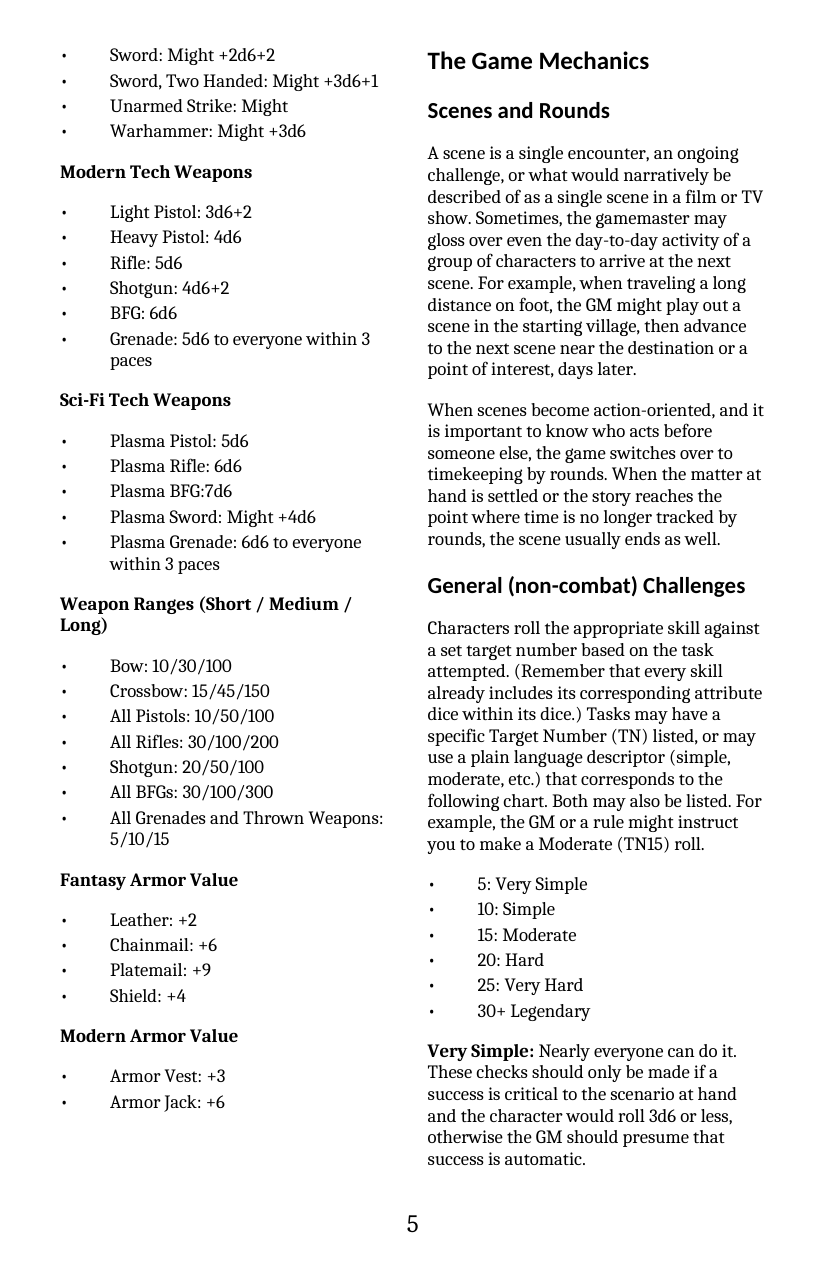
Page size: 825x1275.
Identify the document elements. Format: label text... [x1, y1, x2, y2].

list Bow: 10/30/100 [60, 655, 397, 677]
text Sci-Fi Tech Weapons [60, 390, 397, 412]
list Sword, Two Handed: Might +3d6+1 [60, 70, 397, 92]
text Characters roll the appropriate skill against a set target number based on the task attempted. (Remember that every skill already includes its corresponding attribute dice within its dice.) Tasks may have a specific Target Number (TN) listed, or may use a plain language descriptor (simple, moderate, etc.) that corresponds to the following chart. Both may also be listed. For example, the GM or a rule might instruct you to make a Moderate (TN15) roll. [427, 618, 765, 855]
list 10: Simple [427, 899, 765, 920]
text Fantasy Armor Value [60, 869, 397, 891]
subtitle General (non-combat) Challenges [427, 571, 765, 599]
list Rifle: 5d6 [60, 252, 397, 274]
list 15: Moderate [427, 924, 765, 946]
text A scene is a single encounter, an ongoing challenge, or what would narratively be described of as a single scene in a film or TV show. Sometimes, the gamemaster may gloss over even the day-to-day activity of a group of characters to arrive at the next scene. For example, when traveling a long distance on foot, the GM might play out a scene in the starting village, then advance to the next scene near the destination or a point of interest, days later. [427, 143, 765, 380]
text Weapon Ranges (Short / Medium / Long) [60, 593, 397, 637]
list 25: Very Hard [427, 975, 765, 996]
list Light Pistol: 3d6+2 [60, 202, 397, 223]
list Warhammer: Might +3d6 [60, 121, 397, 142]
text Very Simple: Nearly everyone can do it. These checks should only be made if a success is critical to the scenario at hand and the character would roll 3d6 or less, otherwise the GM should presume that success is automatic. [427, 1040, 765, 1170]
list Chainmail: +6 [60, 935, 397, 956]
list Heavy Pistol: 4d6 [60, 227, 397, 248]
list 5: Very Simple [427, 873, 765, 895]
list Armor Vest: +3 [60, 1066, 397, 1087]
list Shotgun: 20/50/100 [60, 757, 397, 778]
list Grenade: 5d6 to everyone within 3 paces [60, 328, 397, 371]
list Plasma BFG:7d6 [60, 481, 397, 502]
list 30+ Legendary [427, 1000, 765, 1022]
list Armor Jack: +6 [60, 1091, 397, 1113]
list Leather: +2 [60, 909, 397, 931]
list Plasma Grenade: 6d6 to everyone within 3 paces [60, 532, 397, 575]
list All BFGs: 30/100/300 [60, 782, 397, 803]
list Plasma Sword: Might +4d6 [60, 506, 397, 528]
list Plasma Rifle: 6d6 [60, 456, 397, 477]
list All Rifles: 30/100/200 [60, 731, 397, 753]
list Sword: Might +2d6+2 [60, 45, 397, 67]
list Crossbow: 15/45/150 [60, 681, 397, 702]
text Modern Armor Value [60, 1026, 397, 1047]
list Platemail: +9 [60, 960, 397, 982]
subtitle The Game Mechanics [427, 45, 765, 76]
text Modern Tech Weapons [60, 161, 397, 183]
text When scenes become action-oriented, and it is important to know who acts before someone else, the game switches over to timekeeping by rounds. When the matter at hand is settled or the story reaches the point where time is no longer tracked by rounds, the scene usually ends as well. [427, 399, 765, 550]
list All Grenades and Thrown Weapons: 5/10/15 [60, 807, 397, 850]
list 20: Hard [427, 949, 765, 971]
list Unarmed Strike: Might [60, 96, 397, 117]
list Plasma Pistol: 5d6 [60, 430, 397, 452]
list All Pistols: 10/50/100 [60, 706, 397, 727]
list Shotgun: 4d6+2 [60, 277, 397, 299]
subtitle Scenes and Rounds [427, 96, 765, 124]
list BFG: 6d6 [60, 303, 397, 324]
list Shield: +4 [60, 985, 397, 1007]
